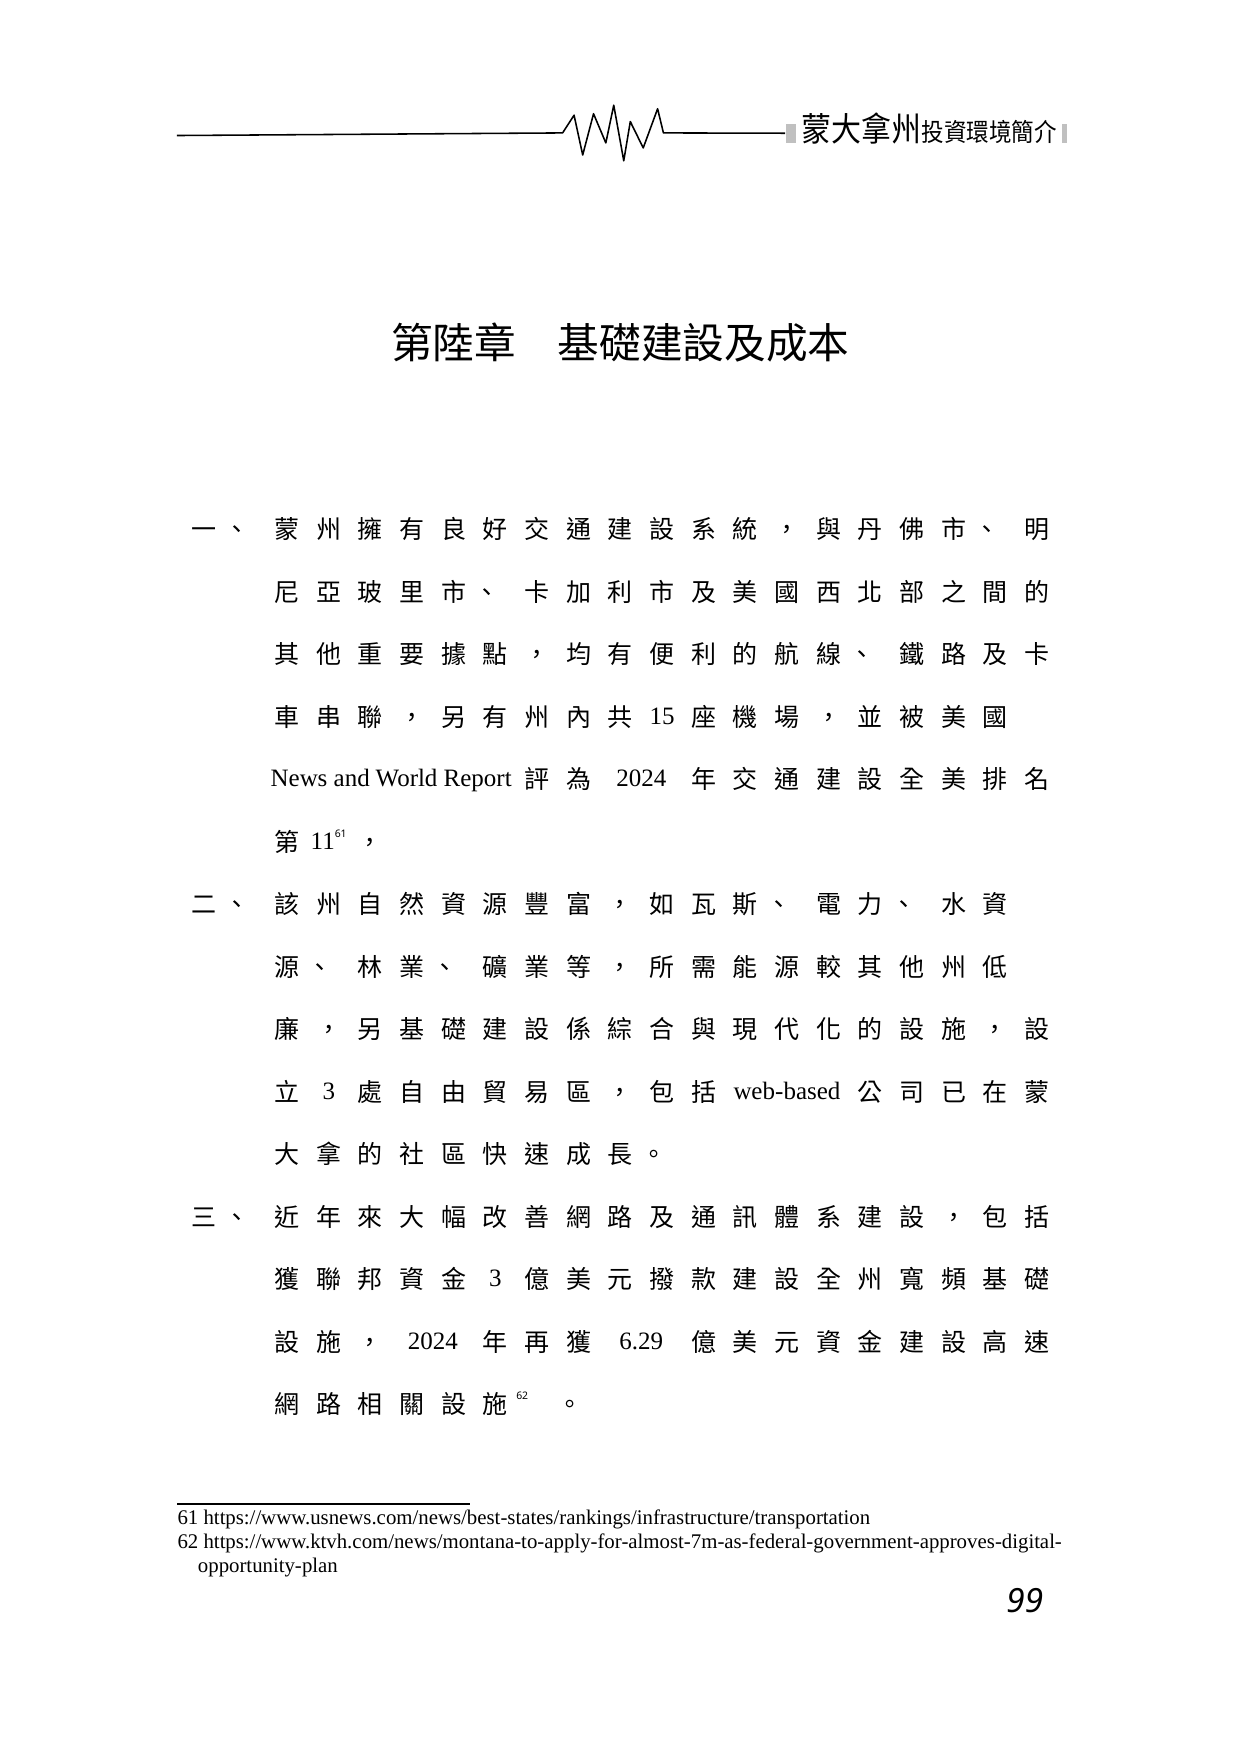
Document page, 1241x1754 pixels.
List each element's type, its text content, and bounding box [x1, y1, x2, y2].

text https://www.ktvh.com/news/montana-to-apply-for-almost-7m-as-federal-government-approves-digital-opportunity-plan [177, 1529, 1063, 1577]
text 一、蒙州擁有良好交通建設系統，與丹佛市、明尼亞玻里市、卡加利市及美國西北部之間的其他重要據點，均有便利的航線、鐵路及卡車串聯，另有州內共15座機場，並被美國News and World Report評為2024年交通建設全美排名第11， [183, 486, 1058, 861]
text 第陸章 基礎建設及成本 [183, 299, 1058, 361]
text 三、近年來大幅改善網路及通訊體系建設，包括獲聯邦資金3億美元撥款建設全州寬頻基礎設施，2024年再獲6.29億美元資金建設高速網路相關設施。 [183, 1174, 1058, 1424]
text https://www.usnews.com/news/best-states/rankings/infrastructure/transportation [177, 1504, 1063, 1529]
text 二、該州自然資源豐富，如瓦斯、電力、水資源、林業、礦業等，所需能源較其他州低廉，另基礎建設係綜合與現代化的設施，設立3處自由貿易區，包括web-based公司已在蒙大拿的社區快速成長。 [183, 861, 1058, 1174]
